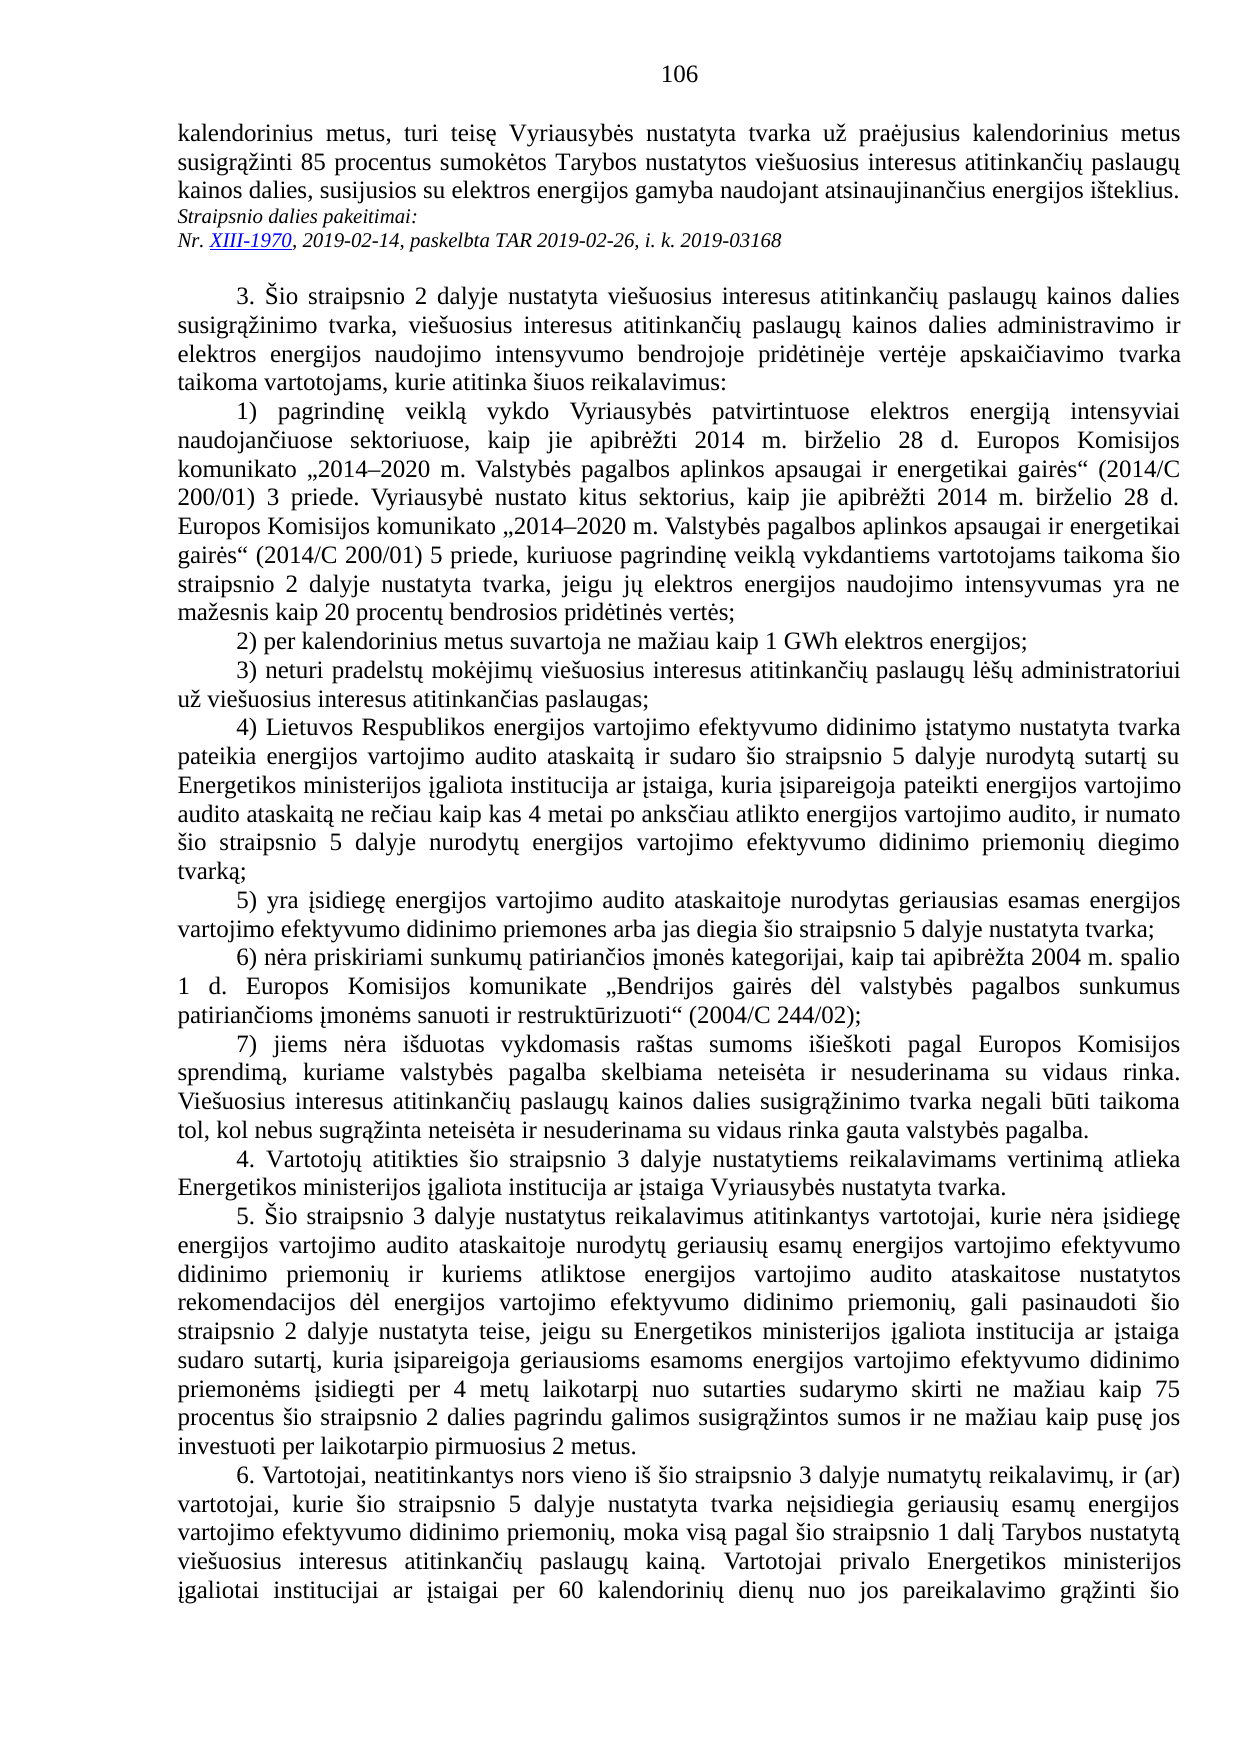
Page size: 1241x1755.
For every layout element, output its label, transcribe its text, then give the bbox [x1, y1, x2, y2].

text 1) pagrindinę veiklą vykdo Vyriausybės patvirtintuose elektros energiją intensyviai naudojančiuose sektoriuose, kaip jie apibrėžti 2014 m. birželio 28 d. Europos Komisijos komunikato „2014–2020 m. Valstybės pagalbos aplinkos apsaugai ir energetikai gairės“ (2014/C 200/01) 3 priede. Vyriausybė nustato kitus sektorius, kaip jie apibrėžti 2014 m. birželio 28 d. Europos Komisijos komunikato „2014–2020 m. Valstybės pagalbos aplinkos apsaugai ir energetikai gairės“ (2014/C 200/01) 5 priede, kuriuose pagrindinę veiklą vykdantiems vartotojams taikoma šio straipsnio 2 dalyje nustatyta tvarka, jeigu jų elektros energijos naudojimo intensyvumas yra ne mažesnis kaip 20 procentų bendrosios pridėtinės vertės; [177, 396, 1181, 626]
text kalendorinius metus, turi teisę Vyriausybės nustatyta tvarka už praėjusius kalendorinius metus susigrąžinti 85 procentus sumokėtos Tarybos nustatytos viešuosius interesus atitinkančių paslaugų kainos dalies, susijusios su elektros energijos gamyba naudojant atsinaujinančius energijos išteklius. [177, 118, 1181, 204]
text Nr. XIII-1970, 2019-02-14, paskelbta TAR 2019-02-26, i. k. 2019-03168 [177, 228, 1181, 252]
text 4) Lietuvos Respublikos energijos vartojimo efektyvumo didinimo įstatymo nustatyta tvarka pateikia energijos vartojimo audito ataskaitą ir sudaro šio straipsnio 5 dalyje nurodytą sutartį su Energetikos ministerijos įgaliota institucija ar įstaiga, kuria įsipareigoja pateikti energijos vartojimo audito ataskaitą ne rečiau kaip kas 4 metai po anksčiau atlikto energijos vartojimo audito, ir numato šio straipsnio 5 dalyje nurodytų energijos vartojimo efektyvumo didinimo priemonių diegimo tvarką; [177, 712, 1181, 885]
text 6. Vartotojai, neatitinkantys nors vieno iš šio straipsnio 3 dalyje numatytų reikalavimų, ir (ar) vartotojai, kurie šio straipsnio 5 dalyje nustatyta tvarka neįsidiegia geriausių esamų energijos vartojimo efektyvumo didinimo priemonių, moka visą pagal šio straipsnio 1 dalį Tarybos nustatytą viešuosius interesus atitinkančių paslaugų kainą. Vartotojai privalo Energetikos ministerijos įgaliotai institucijai ar įstaigai per 60 kalendorinių dienų nuo jos pareikalavimo grąžinti šio [177, 1460, 1181, 1604]
text 3. Šio straipsnio 2 dalyje nustatyta viešuosius interesus atitinkančių paslaugų kainos dalies susigrąžinimo tvarka, viešuosius interesus atitinkančių paslaugų kainos dalies administravimo ir elektros energijos naudojimo intensyvumo bendrojoje pridėtinėje vertėje apskaičiavimo tvarka taikoma vartotojams, kurie atitinka šiuos reikalavimus: [177, 281, 1181, 396]
text Straipsnio dalies pakeitimai: [177, 204, 1181, 228]
text 3) neturi pradelstų mokėjimų viešuosius interesus atitinkančių paslaugų lėšų administratoriui už viešuosius interesus atitinkančias paslaugas; [177, 655, 1181, 712]
text 5) yra įsidiegę energijos vartojimo audito ataskaitoje nurodytas geriausias esamas energijos vartojimo efektyvumo didinimo priemones arba jas diegia šio straipsnio 5 dalyje nustatyta tvarka; [177, 885, 1181, 942]
text 2) per kalendorinius metus suvartoja ne mažiau kaip 1 GWh elektros energijos; [177, 626, 1181, 655]
text 7) jiems nėra išduotas vykdomasis raštas sumoms išieškoti pagal Europos Komisijos sprendimą, kuriame valstybės pagalba skelbiama neteisėta ir nesuderinama su vidaus rinka. Viešuosius interesus atitinkančių paslaugų kainos dalies susigrąžinimo tvarka negali būti taikoma tol, kol nebus sugrąžinta neteisėta ir nesuderinama su vidaus rinka gauta valstybės pagalba. [177, 1029, 1181, 1144]
text 5. Šio straipsnio 3 dalyje nustatytus reikalavimus atitinkantys vartotojai, kurie nėra įsidiegę energijos vartojimo audito ataskaitoje nurodytų geriausių esamų energijos vartojimo efektyvumo didinimo priemonių ir kuriems atliktose energijos vartojimo audito ataskaitose nustatytos rekomendacijos dėl energijos vartojimo efektyvumo didinimo priemonių, gali pasinaudoti šio straipsnio 2 dalyje nustatyta teise, jeigu su Energetikos ministerijos įgaliota institucija ar įstaiga sudaro sutartį, kuria įsipareigoja geriausioms esamoms energijos vartojimo efektyvumo didinimo priemonėms įsidiegti per 4 metų laikotarpį nuo sutarties sudarymo skirti ne mažiau kaip 75 procentus šio straipsnio 2 dalies pagrindu galimos susigrąžintos sumos ir ne mažiau kaip pusę jos investuoti per laikotarpio pirmuosius 2 metus. [177, 1201, 1181, 1460]
text 6) nėra priskiriami sunkumų patiriančios įmonės kategorijai, kaip tai apibrėžta 2004 m. spalio 1 d. Europos Komisijos komunikate „Bendrijos gairės dėl valstybės pagalbos sunkumus patiriančioms įmonėms sanuoti ir restruktūrizuoti“ (2004/C 244/02); [177, 942, 1181, 1029]
text 4. Vartotojų atitikties šio straipsnio 3 dalyje nustatytiems reikalavimams vertinimą atlieka Energetikos ministerijos įgaliota institucija ar įstaiga Vyriausybės nustatyta tvarka. [177, 1144, 1181, 1201]
